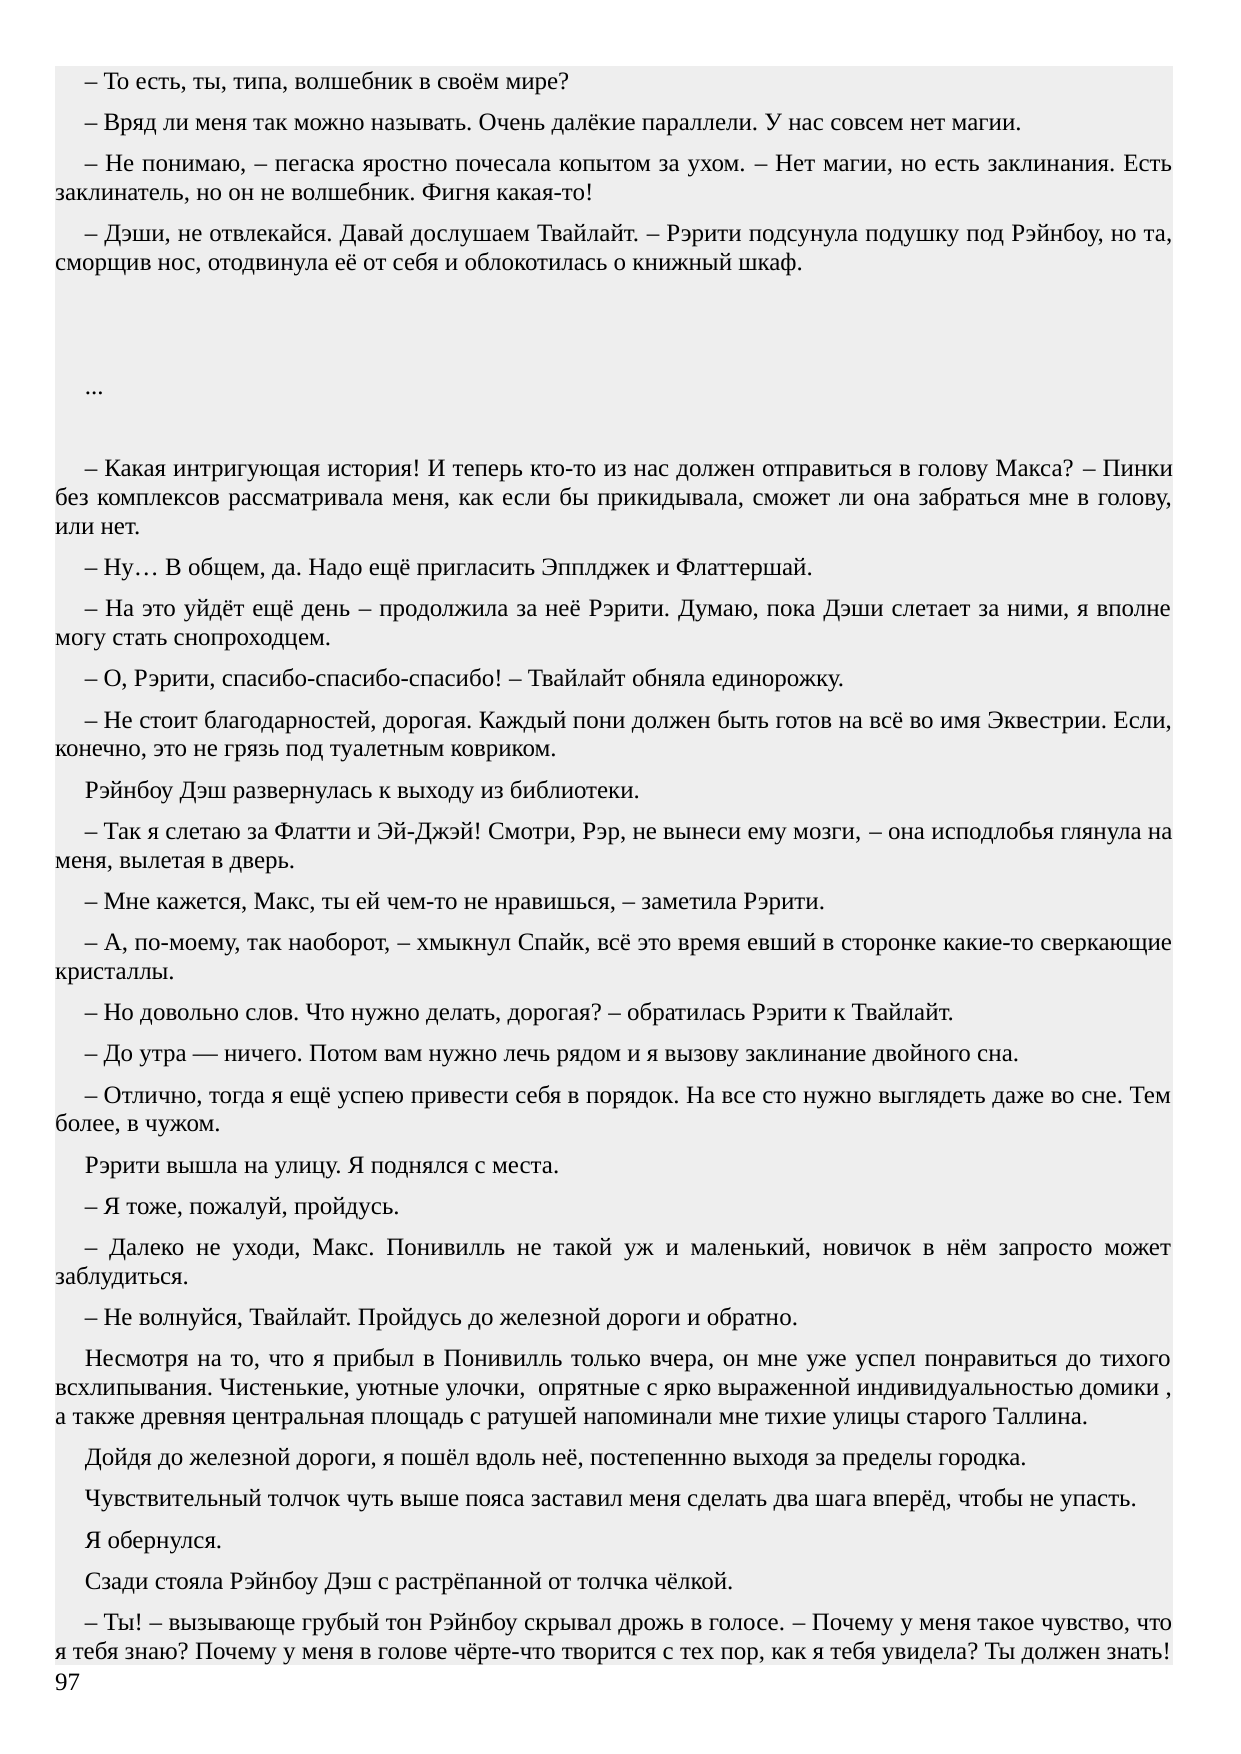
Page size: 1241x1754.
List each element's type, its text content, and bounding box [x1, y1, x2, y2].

text Рэрити вышла на улицу. Я поднялся с места. [55, 1150, 1173, 1178]
text – До утра — ничего. Потом вам нужно лечь рядом и я вызову заклинание двойного сна. [55, 1038, 1173, 1067]
text – Не стоит благодарностей, дорогая. Каждый пони должен быть готов на всё во имя Эквестрии. Если, конечно, это не грязь под туалетным ковриком. [55, 705, 1173, 762]
text – Отлично, тогда я ещё успею привести себя в порядок. На все сто нужно выглядеть даже во сне. Тем более, в чужом. [55, 1080, 1173, 1137]
text Дойдя до железной дороги, я пошёл вдоль неё, постепеннно выходя за пределы городка. [55, 1442, 1173, 1471]
text Чувствительный толчок чуть выше пояса заставил меня сделать два шага вперёд, чтобы не упасть. [55, 1483, 1173, 1512]
text – Мне кажется, Макс, ты ей чем-то не нравишься, – заметила Рэрити. [55, 886, 1173, 915]
text – Я тоже, пожалуй, пройдусь. [55, 1191, 1173, 1220]
text – Так я слетаю за Флатти и Эй-Джэй! Смотри, Рэр, не вынеси ему мозги, – она исподлобья глянула на меня, вылетая в дверь. [55, 816, 1173, 873]
text Несмотря на то, что я прибыл в Понивилль только вчера, он мне уже успел понравиться до тихого всхлипывания. Чистенькие, уютные улочки, опрятные с ярко выраженной индивидуальностью домики , а также древняя центральная площадь с ратушей напоминали мне тихие улицы старого Таллина. [55, 1343, 1173, 1430]
text – Ты! – вызывающе грубый тон Рэйнбоу скрывал дрожь в голосе. – Почему у меня такое чувство, что я тебя знаю? Почему у меня в голове чёрте-что творится с тех пор, как я тебя увидела? Ты должен знать! [55, 1607, 1173, 1665]
text – На это уйдёт ещё день – продолжила за неё Рэрити. Думаю, пока Дэши слетает за ними, я вполне могу стать снопроходцем. [55, 593, 1173, 651]
text Рэйнбоу Дэш развернулась к выходу из библиотеки. [55, 775, 1173, 803]
text – Далеко не уходи, Макс. Понивилль не такой уж и маленький, новичок в нём запросто может заблудиться. [55, 1232, 1173, 1290]
text Я обернулся. [55, 1525, 1173, 1553]
text – Ну… В общем, да. Надо ещё пригласить Эпплджек и Флаттершай. [55, 552, 1173, 581]
text – О, Рэрити, спасибо-спасибо-спасибо! – Твайлайт обняла единорожку. [55, 663, 1173, 692]
text – Вряд ли меня так можно называть. Очень далёкие параллели. У нас совсем нет магии. [55, 107, 1173, 136]
text – Какая интригующая история! И теперь кто-то из нас должен отправиться в голову Макса? – Пинки без комплексов рассматривала меня, как если бы прикидывала, сможет ли она забраться мне в голову, или нет. [55, 453, 1173, 540]
text – Не понимаю, – пегаска яростно почесала копытом за ухом. – Нет магии, но есть заклинания. Есть заклинатель, но он не волшебник. Фигня какая-то! [55, 148, 1173, 206]
text – Но довольно слов. Что нужно делать, дорогая? – обратилась Рэрити к Твайлайт. [55, 997, 1173, 1026]
text – А, по-моему, так наоборот, – хмыкнул Спайк, всё это время евший в сторонке какие-то сверкающие кристаллы. [55, 927, 1173, 985]
text – То есть, ты, типа, волшебник в своём мире? [55, 66, 1173, 95]
text ... [55, 371, 1173, 400]
text – Дэши, не отвлекайся. Давай дослушаем Твайлайт. – Рэрити подсунула подушку под Рэйнбоу, но та, сморщив нос, отодвинула её от себя и облокотилась о книжный шкаф. [55, 218, 1173, 276]
text Сзади стояла Рэйнбоу Дэш с растрёпанной от толчка чёлкой. [55, 1566, 1173, 1595]
text – Не волнуйся, Твайлайт. Пройдусь до железной дороги и обратно. [55, 1302, 1173, 1331]
